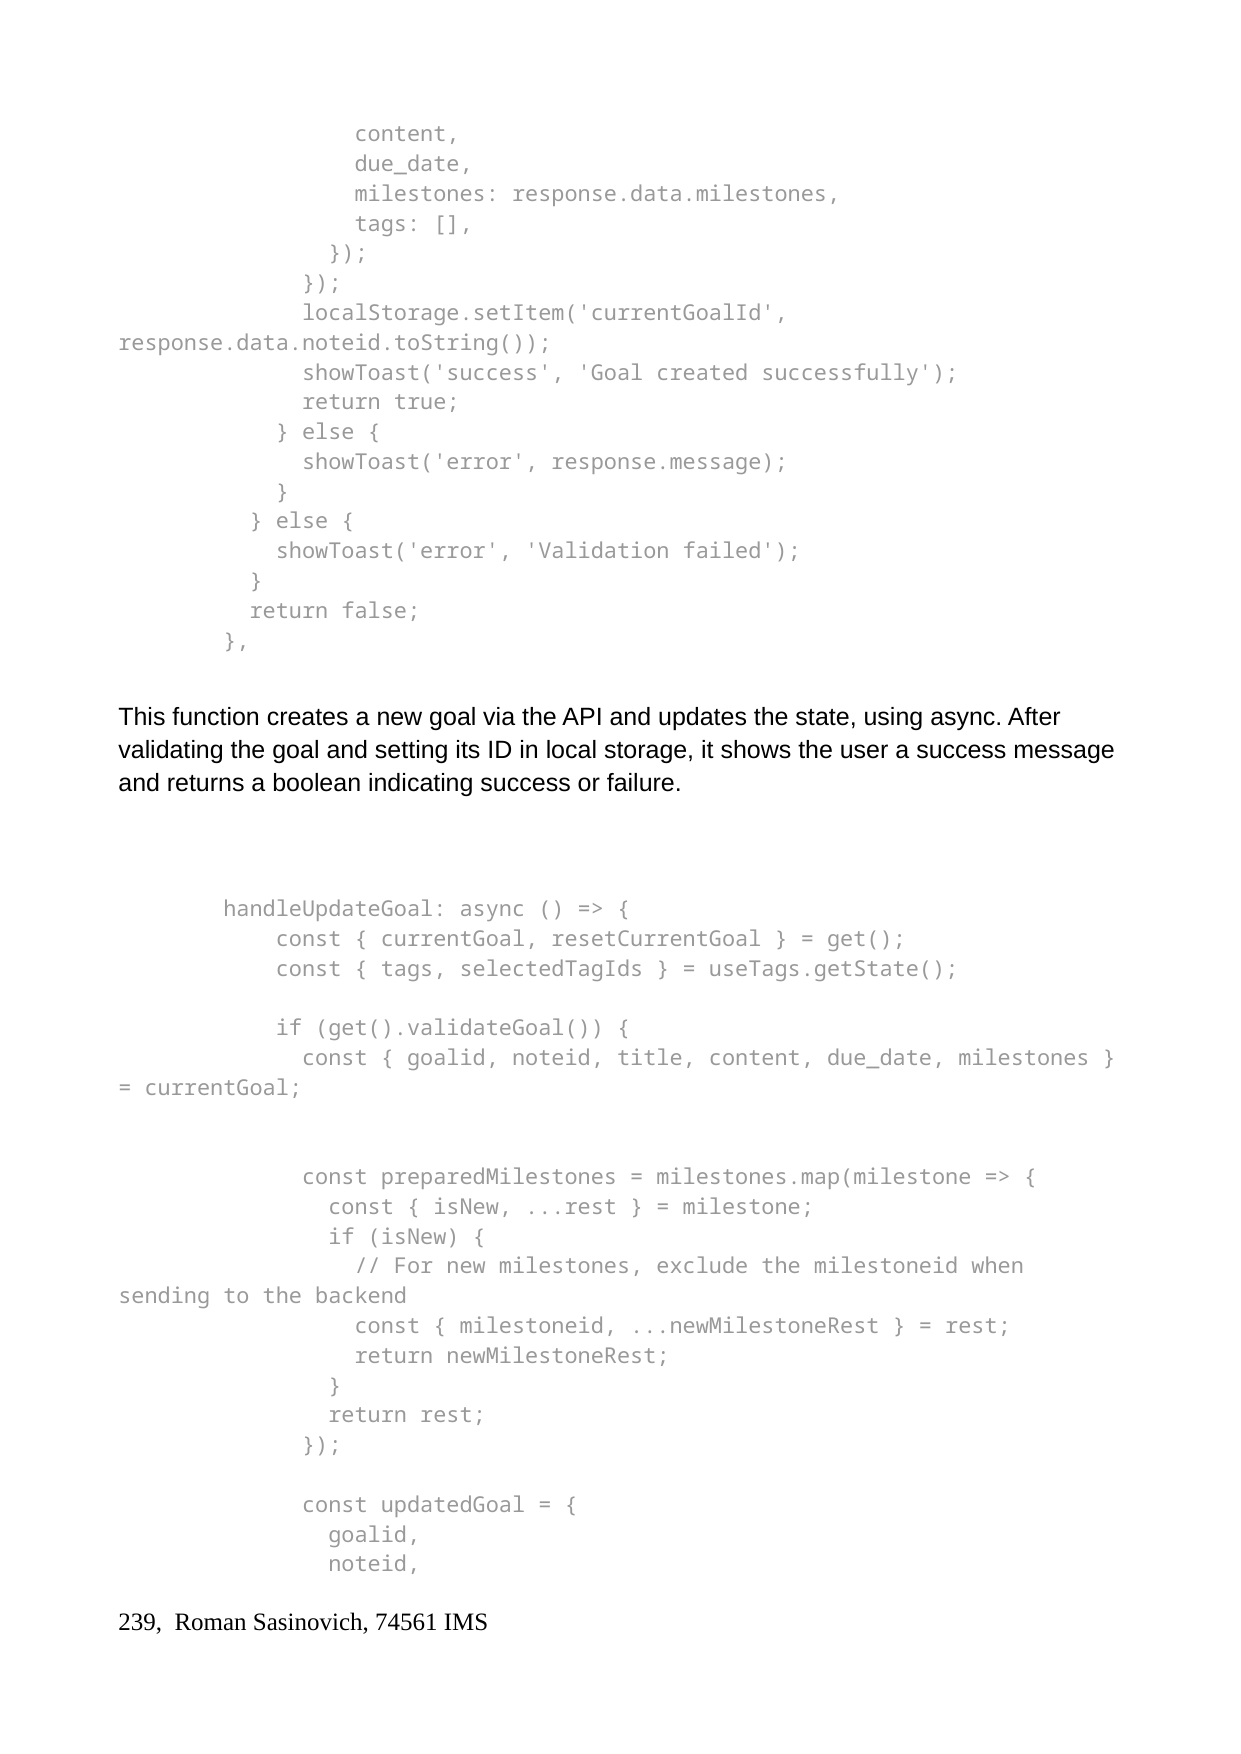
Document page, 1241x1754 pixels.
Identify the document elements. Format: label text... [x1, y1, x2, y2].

text }, [118, 624, 1122, 654]
text if (isNew) { [118, 1221, 1122, 1251]
text }); [118, 1429, 1122, 1459]
text return true; [118, 386, 1122, 416]
text due_date, [118, 148, 1122, 178]
text return false; [118, 595, 1122, 624]
text const { isNew, ...rest } = milestone; [118, 1191, 1122, 1221]
text handleUpdateGoal: async () => { [118, 893, 1122, 923]
text if (get().validateGoal()) { [118, 1012, 1122, 1042]
text return newMilestoneRest; [118, 1340, 1122, 1370]
text const preparedMilestones = milestones.map(milestone => { [118, 1161, 1122, 1191]
text const { goalid, noteid, title, content, due_date, milestones } = currentGoal; [118, 1042, 1122, 1102]
text } [118, 1370, 1122, 1399]
text return rest; [118, 1399, 1122, 1429]
text } else { [118, 505, 1122, 535]
text localStorage.setItem('currentGoalId', response.data.noteid.toString()); [118, 297, 1122, 356]
text }); [118, 237, 1122, 267]
text } [118, 476, 1122, 505]
text const { currentGoal, resetCurrentGoal } = get(); [118, 923, 1122, 953]
text const { milestoneid, ...newMilestoneRest } = rest; [118, 1310, 1122, 1340]
text // For new milestones, exclude the milestoneid when sending to the backend [118, 1251, 1122, 1310]
text showToast('error', response.message); [118, 446, 1122, 476]
text This function creates a new goal via the API and updates the state, using async. After validating the goal and setting its ID in local storage, it shows the user a success message and returns a boolean indicating success or failure. [118, 702, 1122, 797]
text content, [118, 118, 1122, 148]
text } [118, 565, 1122, 595]
text showToast('error', 'Validation failed'); [118, 535, 1122, 565]
text const { tags, selectedTagIds } = useTags.getState(); [118, 953, 1122, 982]
text const updatedGoal = { [118, 1489, 1122, 1519]
text milestones: response.data.milestones, [118, 178, 1122, 207]
text goalid, [118, 1519, 1122, 1548]
text tags: [], [118, 207, 1122, 237]
text showToast('success', 'Goal created successfully'); [118, 356, 1122, 386]
text noteid, [118, 1548, 1122, 1578]
text } else { [118, 416, 1122, 446]
text }); [118, 267, 1122, 297]
